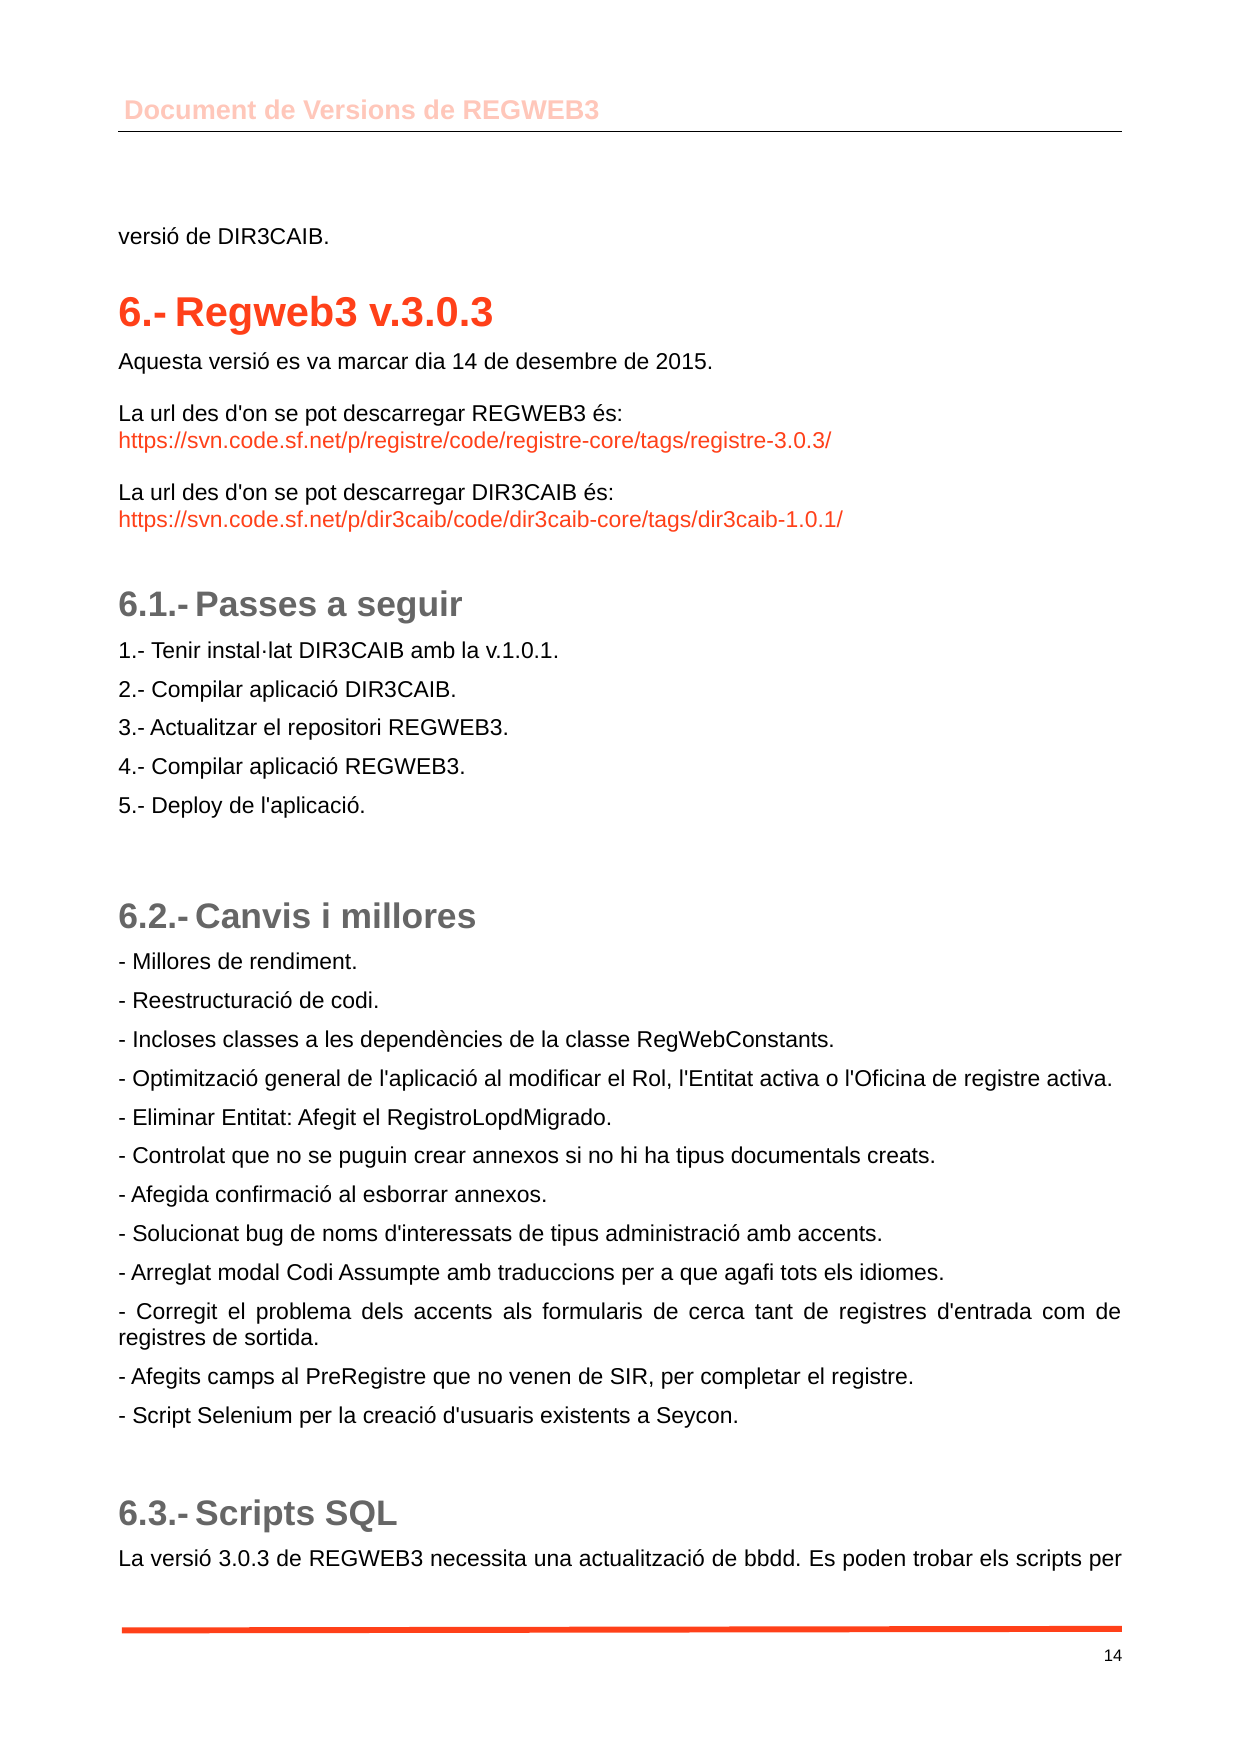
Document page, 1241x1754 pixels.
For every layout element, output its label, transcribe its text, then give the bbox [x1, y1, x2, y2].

text 1.- Tenir instal·lat DIR3CAIB amb la v.1.0.1. [118, 637, 1122, 663]
text - Incloses classes a les dependències de la classe RegWebConstants. [118, 1026, 1122, 1052]
text 2.- Compilar aplicació DIR3CAIB. [118, 676, 1122, 702]
text - Reestructuració de codi. [118, 987, 1122, 1013]
subtitle Regweb3 v.3.0.3 [118, 287, 1122, 335]
text - Controlat que no se puguin crear annexos si no hi ha tipus documentals creats. [118, 1142, 1122, 1169]
text - Millores de rendiment. [118, 948, 1122, 974]
text - Arreglat modal Codi Assumpte amb traduccions per a que agafi tots els idiomes. [118, 1259, 1122, 1285]
text https://svn.code.sf.net/p/dir3caib/code/dir3caib-core/tags/dir3caib-1.0.1/ [118, 506, 1122, 532]
text - Corregit el problema dels accents als formularis de cerca tant de registres d'entrada com de registres de sortida. [118, 1298, 1122, 1350]
text Aquesta versió es va marcar dia 14 de desembre de 2015. [118, 348, 1122, 374]
text - Eliminar Entitat: Afegit el RegistroLopdMigrado. [118, 1103, 1122, 1130]
text - Script Selenium per la creació d'usuaris existents a Seycon. [118, 1402, 1122, 1428]
text La url des d'on se pot descarregar DIR3CAIB és: [118, 479, 1122, 506]
text La versió 3.0.3 de REGWEB3 necessita una actualització de bbdd. Es poden trobar els scripts per [118, 1545, 1122, 1572]
text 4.- Compilar aplicació REGWEB3. [118, 753, 1122, 779]
subtitle Canvis i millores [118, 895, 1122, 936]
text - Optimització general de l'aplicació al modificar el Rol, l'Entitat activa o l'Oficina de registre activa. [118, 1064, 1122, 1091]
text - Afegida confirmació al esborrar annexos. [118, 1181, 1122, 1207]
text https://svn.code.sf.net/p/registre/code/registre-core/tags/registre-3.0.3/ [118, 427, 1122, 453]
subtitle Passes a seguir [118, 583, 1122, 624]
text La url des d'on se pot descarregar REGWEB3 és: [118, 400, 1122, 427]
text - Solucionat bug de noms d'interessats de tipus administració amb accents. [118, 1220, 1122, 1246]
text versió de DIR3CAIB. [118, 223, 1122, 250]
text - Afegits camps al PreRegistre que no venen de SIR, per completar el registre. [118, 1363, 1122, 1389]
text 3.- Actualitzar el repositori REGWEB3. [118, 714, 1122, 741]
subtitle Scripts SQL [118, 1492, 1122, 1533]
text 5.- Deploy de l'aplicació. [118, 792, 1122, 818]
